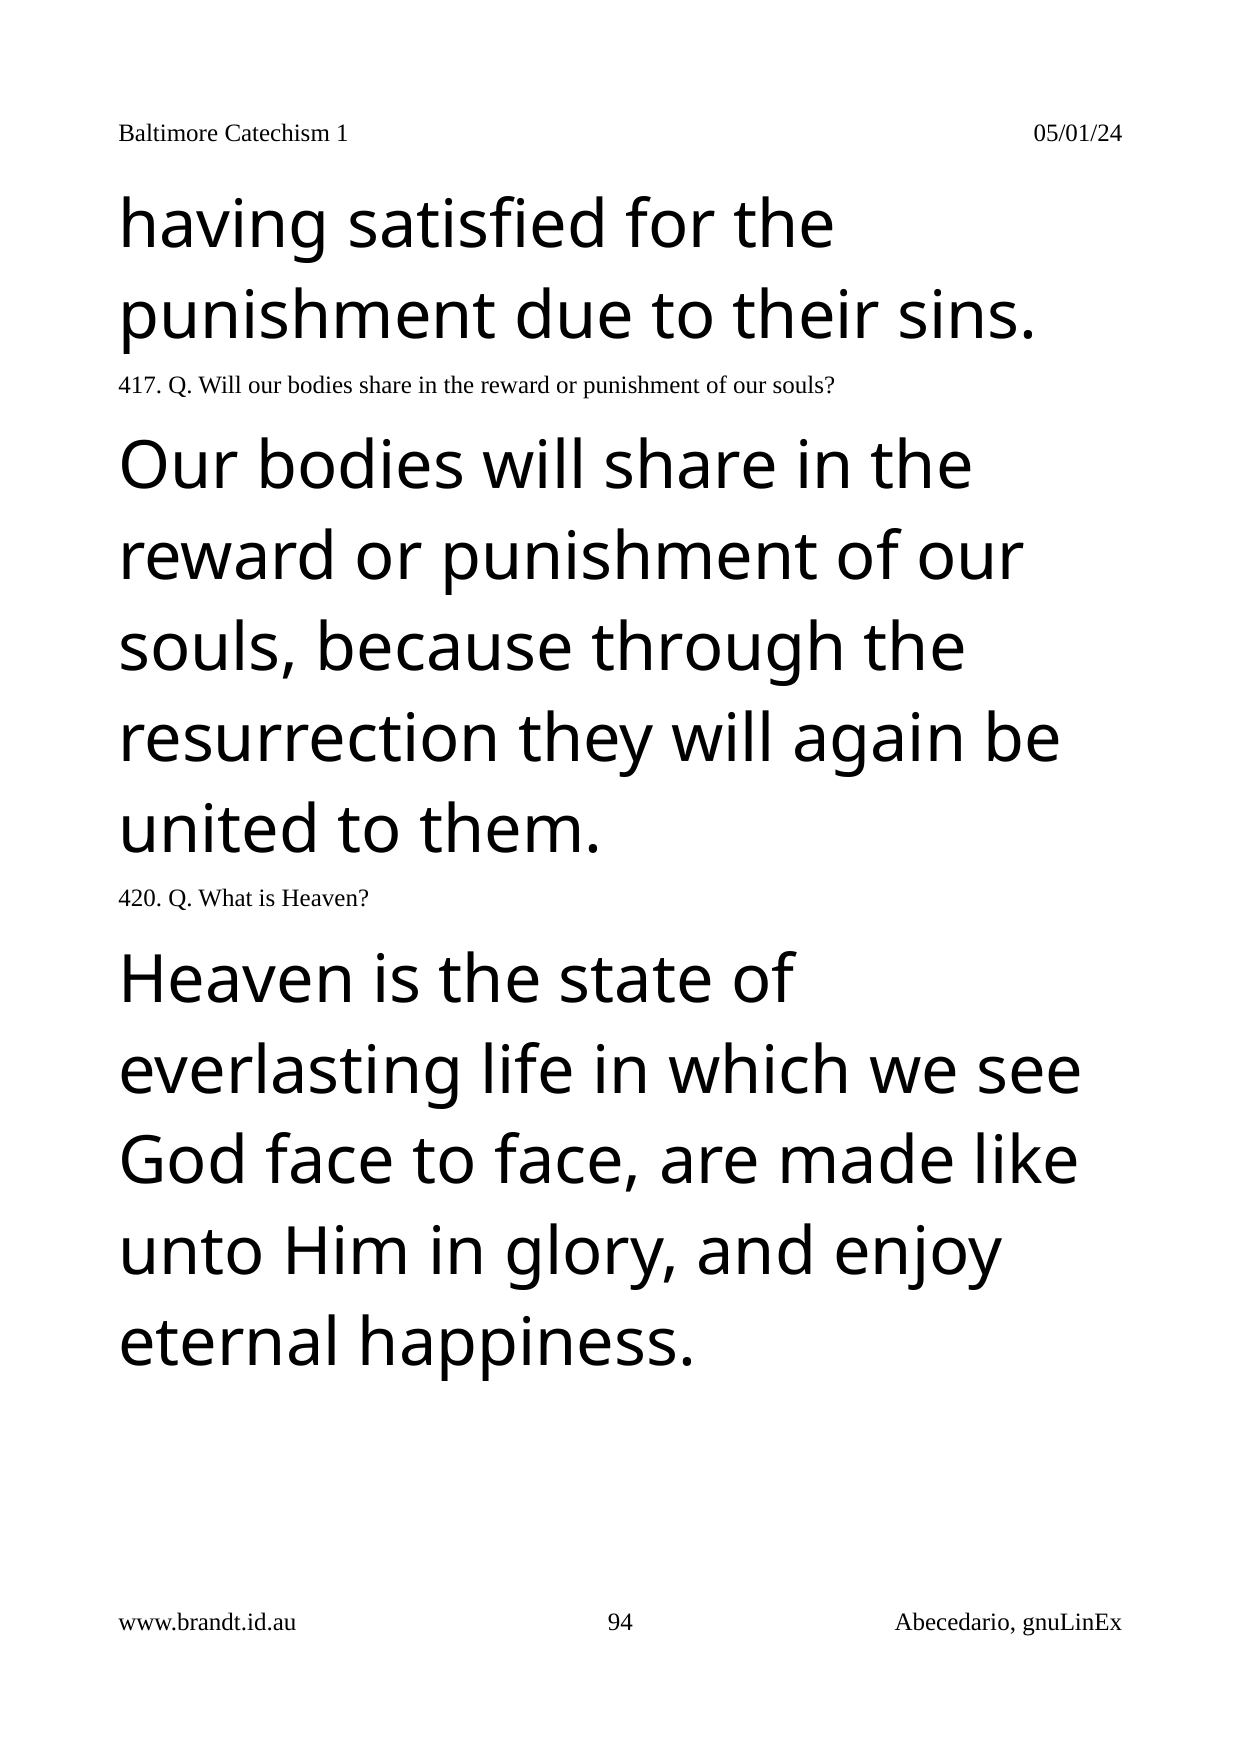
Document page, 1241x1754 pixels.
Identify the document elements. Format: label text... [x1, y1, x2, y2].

text Heaven is the state of everlasting life in which we see God face to face, are made like unto Him in glory, and enjoy eternal happiness. [118, 931, 1122, 1385]
text 417. Q. Will our bodies share in the reward or punishment of our souls? [118, 370, 1122, 398]
text 420. Q. What is Heaven? [118, 883, 1122, 912]
text having satisfied for the punishment due to their sins. [118, 176, 1122, 358]
text Our bodies will share in the reward or punishment of our souls, because through the resurrection they will again be united to them. [118, 417, 1122, 872]
